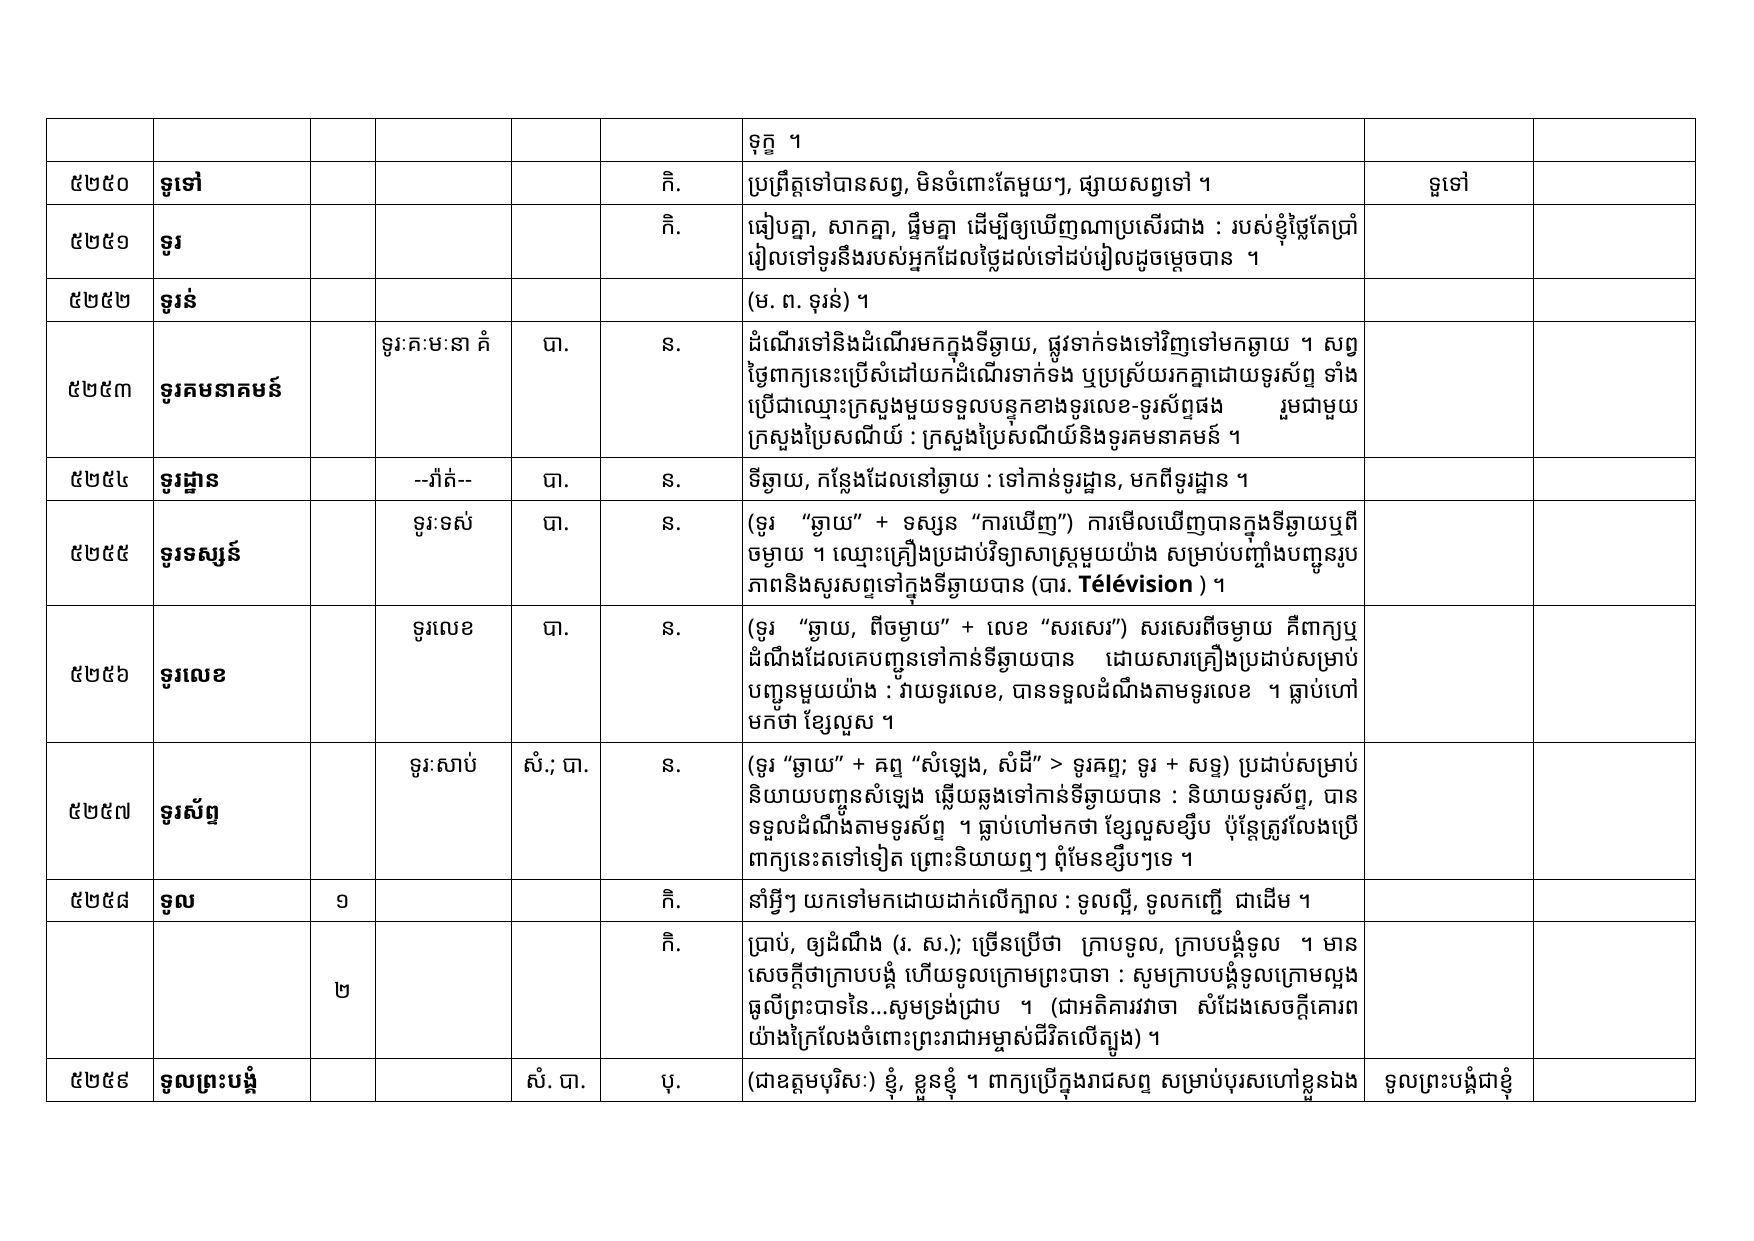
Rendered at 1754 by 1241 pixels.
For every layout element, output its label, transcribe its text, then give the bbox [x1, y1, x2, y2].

table_cell [1534, 922, 1695, 1058]
table_cell [512, 279, 600, 321]
table_cell ទុក្ខ ។ [743, 119, 1364, 161]
table_cell ន. [601, 458, 742, 500]
table_cell [311, 501, 375, 605]
table_cell [311, 458, 375, 500]
table_cell ទូរស័ព្ទ [154, 743, 310, 878]
table_cell នាំ​អ្វី​ៗ យក​ទៅ​មក​ដោយ​ដាក់​លើ​ក្បាល : ទូល​ល្អី, ទូល​កញ្ជើ ជាដើម ។ [743, 880, 1364, 921]
table_cell [1365, 743, 1533, 878]
table_cell បា. [512, 458, 600, 500]
table_cell បា. [512, 606, 600, 742]
table_cell [154, 922, 310, 1058]
table_cell ន. [601, 743, 742, 878]
table_cell [376, 922, 511, 1058]
table_cell [311, 1059, 375, 1101]
table_cell [376, 279, 511, 321]
table_cell [376, 119, 511, 161]
table_cell [1534, 880, 1695, 921]
table_cell ៥២៥១ [47, 205, 153, 278]
table_cell ធៀប​គ្នា, សាក​គ្នា, ផ្ទឹម​គ្នា ដើម្បី​ឲ្យ​ឃើញ​ណា​ប្រសើរ​ជាង : របស់​ខ្ញុំ​ថ្លៃ​តែ​ប្រាំ​រៀល​ទៅ​ទូរ​នឹង​របស់​អ្នក​ដែល​ថ្លៃ​ដល់​ទៅ​ដប់​រៀល​ដូច​ម្ដេច​បាន ។ [743, 205, 1364, 278]
table_cell បា. [512, 501, 600, 605]
table_cell [1365, 606, 1533, 742]
table_cell (ម. ព. ទុរន់) ។ [743, 279, 1364, 321]
table_cell ទូរ [154, 205, 310, 278]
table_cell [512, 880, 600, 921]
table_cell សំ.; បា. [512, 743, 600, 878]
table_cell កិ. [601, 880, 742, 921]
table_cell ន. [601, 606, 742, 742]
table_cell ន. [601, 322, 742, 457]
table_cell កិ. [601, 922, 742, 1058]
table_cell ទូទៅ [154, 162, 310, 204]
table_cell ទី​ឆ្ងាយ, កន្លែង​ដែល​នៅ​ឆ្ងាយ : ទៅ​កាន់​ទូរដ្ឋាន, មក​ពី​ទូរដ្ឋាន ។ [743, 458, 1364, 500]
table_cell [47, 119, 153, 161]
table_cell [311, 119, 375, 161]
table_cell [1534, 501, 1695, 605]
table_cell ទូរលេខ [154, 606, 310, 742]
table_cell ១ [311, 880, 375, 921]
table_cell ៥២៥៧ [47, 743, 153, 878]
table_cell ទូល [154, 880, 310, 921]
table_cell [1534, 322, 1695, 457]
table_cell [311, 743, 375, 878]
table_cell កិ. [601, 162, 742, 204]
table_cell ទួទៅ [1365, 162, 1533, 204]
table_cell [1534, 119, 1695, 161]
table_cell ៥២៥៨ [47, 880, 153, 921]
table_cell ន. [601, 501, 742, 605]
table_cell [601, 119, 742, 161]
table_cell ទូរដ្ឋាន [154, 458, 310, 500]
table_cell [376, 162, 511, 204]
table_cell (ទូរ “ឆ្ងាយ, ពី​ចម្ងាយ” + លេខ “សរសេរ”) សរសេរ​ពី​ចម្ងាយ គឺ​ពាក្យ​ឬ​ដំណឹង​ដែល​គេ​បញ្ជូន​ទៅ​កាន់​ទី​ឆ្ងាយ​បាន ដោយសារ​គ្រឿង​ប្រដាប់​សម្រាប់​បញ្ជូន​មួយ​យ៉ាង : វាយ​ទូរលេខ, បាន​ទទួល​ដំណឹង​តាម​ទូរលេខ ។ ធ្លាប់​ហៅ​មក​ថា ខ្សែ​លួស ។ [743, 606, 1364, 742]
table_cell បុ. [601, 1059, 742, 1101]
table_cell [1534, 205, 1695, 278]
table_cell ទូល​ព្រះ​បង្គំ​ជា​ខ្ញុំ [1365, 1059, 1533, 1101]
table_cell [1365, 322, 1533, 457]
table_cell ទូរលេខ [376, 606, 511, 742]
table_cell [1365, 458, 1533, 500]
table_cell សំ. បា. [512, 1059, 600, 1101]
table_cell ប្រព្រឹត្ត​ទៅ​បាន​សព្វ, មិន​ចំពោះ​តែ​មួយ​ៗ, ផ្សាយ​សព្វ​ទៅ ។ [743, 162, 1364, 204]
table_cell [512, 922, 600, 1058]
table_cell [376, 1059, 511, 1101]
table_cell ៥២៥២ [47, 279, 153, 321]
table_cell បា. [512, 322, 600, 457]
table_cell --រ៉ាត់-- [376, 458, 511, 500]
table_cell ដំណើរ​ទៅ​និង​ដំណើរ​មក​ក្នុង​ទី​ឆ្ងាយ, ផ្លូវ​ទាក់ទង​ទៅ​វិញ​ទៅ​មក​ឆ្ងាយ ។ សព្វ​ថ្ងៃ​ពាក្យ​នេះ​ប្រើ​សំដៅ​យក​ដំណើរ​ទាក់ទង ឬ​ប្រស្រ័យ​រក​គ្នា​ដោយ​ទូរស័ព្ទ ទាំង​ប្រើ​ជា​ឈ្មោះ​ក្រសួង​មួយ​ទទួល​បន្ទុក​ខាង​ទូរ​លេខ-ទូរស័ព្ទ​ផង រួម​ជា​មួយ​ក្រសួង​ប្រៃសណីយ៍ : ក្រសួង​ប្រៃសណីយ៍​និង​ទូរគមនាគមន៍ ។ [743, 322, 1364, 457]
table_cell ២ [311, 922, 375, 1058]
table_cell [512, 162, 600, 204]
table_cell [1534, 743, 1695, 878]
table_cell [1365, 880, 1533, 921]
table_cell [311, 606, 375, 742]
table_cell ៥២៥៦ [47, 606, 153, 742]
table_cell [1365, 205, 1533, 278]
table_cell ទូរទស្សន៍ [154, 501, 310, 605]
table_cell ទូរៈសាប់ [376, 743, 511, 878]
table_cell ទូរៈគៈមៈនា​ គំ [376, 322, 511, 457]
table_cell [311, 279, 375, 321]
table_cell ទូរន់ [154, 279, 310, 321]
table_cell [512, 119, 600, 161]
table_cell (ទូរ “ឆ្ងាយ” + ឝព្ទ “សំឡេង, សំដី” > ទូរឝព្ទ; ទូរ + សទ្ទ) ប្រដាប់​សម្រាប់​និយាយ​បញ្ចូន​សំឡេង ឆ្លើយ​ឆ្លង​ទៅ​កាន់​ទី​ឆ្ងាយ​បាន : និយាយ​ទូរស័ព្ទ, បាន​ទទួល​ដំណឹង​តាម​ទូរស័ព្ទ ។ ធ្លាប់​ហៅ​មក​ថា ខ្សែ​លួស​ខ្សឹប ប៉ុន្តែ​ត្រូវ​លែង​ប្រើ​ពាក្យ​នេះ​ត​ទៅ​ទៀត ព្រោះ​និយាយ​ឮ​ៗ ពុំ​មែន​ខ្សឹប​ៗ​ទេ ។ [743, 743, 1364, 878]
table_cell ៥២៥៤ [47, 458, 153, 500]
table_cell ទូរៈទស់ [376, 501, 511, 605]
table_cell [47, 922, 153, 1058]
table_cell (ទូរ “ឆ្ងាយ” + ទស្សន “ការ​ឃើញ”) ការ​មើល​ឃើញ​បាន​ក្នុង​ទី​ឆ្ងាយ​ឬ​ពី​ចម្ងាយ ។ ឈ្មោះ​គ្រឿង​ប្រដាប់​វិទ្យាសាស្ត្រ​មួយ​យ៉ាង សម្រាប់​បញ្ចាំង​បញ្ជូន​រូប​ភាព​និង​សូរ​សព្ទ​ទៅ​ក្នុង​ទី​ឆ្ងាយ​បាន (បារ. Télévision ) ។ [743, 501, 1364, 605]
table_cell កិ. [601, 205, 742, 278]
table_cell ៥២៥៩ [47, 1059, 153, 1101]
table_cell [1365, 922, 1533, 1058]
table_cell ៥២៥៥ [47, 501, 153, 605]
table_cell [512, 205, 600, 278]
table_cell [376, 205, 511, 278]
table_cell [1534, 162, 1695, 204]
table_cell [311, 205, 375, 278]
table_cell [1365, 279, 1533, 321]
table_cell ៥២៥៣ [47, 322, 153, 457]
table_cell [1534, 279, 1695, 321]
table_cell [1534, 458, 1695, 500]
table_cell [311, 322, 375, 457]
table_cell [376, 880, 511, 921]
table_cell [1365, 501, 1533, 605]
table_cell [311, 162, 375, 204]
table_cell [1534, 606, 1695, 742]
table_cell ទូរគមនាគមន៍ [154, 322, 310, 457]
table_cell [1365, 119, 1533, 161]
table_cell ៥២៥០ [47, 162, 153, 204]
table_cell ប្រាប់, ឲ្យ​ដំណឹង (រ. ស.); ច្រើន​ប្រើ​ថា ក្រាប​ទូល, ក្រាប​បង្គំ​ទូល ។ មាន​សេចក្ដី​ថា​ក្រាប​បង្គំ ហើយ​ទូល​ក្រោម​ព្រះ​បាទា : សូម​ក្រាប​បង្គំ​ទូល​ក្រោម​ល្អង​ធូលី​ព្រះ​បាទ​នៃ...សូម​ទ្រង់​ជ្រាប ។ (ជា​អតិគារវ​វាចា សំដែង​សេចក្ដី​គោរព​យ៉ាង​ក្រៃលែង​ចំពោះ​ព្រះ​រាជា​អម្ចាស់​ជីវិត​លើ​ត្បូង) ។ [743, 922, 1364, 1058]
table_cell [601, 279, 742, 321]
table_cell [1534, 1059, 1695, 1101]
table_cell [154, 119, 310, 161]
table_cell (ជា​ឧត្តម​បុរិសៈ) ខ្ញុំ, ខ្លួន​ខ្ញុំ ។ ពាក្យ​ប្រើ​ក្នុង​រាជសព្ទ សម្រាប់​បុរស​ហៅ​ខ្លួន​ឯង [743, 1059, 1364, 1101]
table_cell ទូល​ព្រះ​បង្គំ [154, 1059, 310, 1101]
